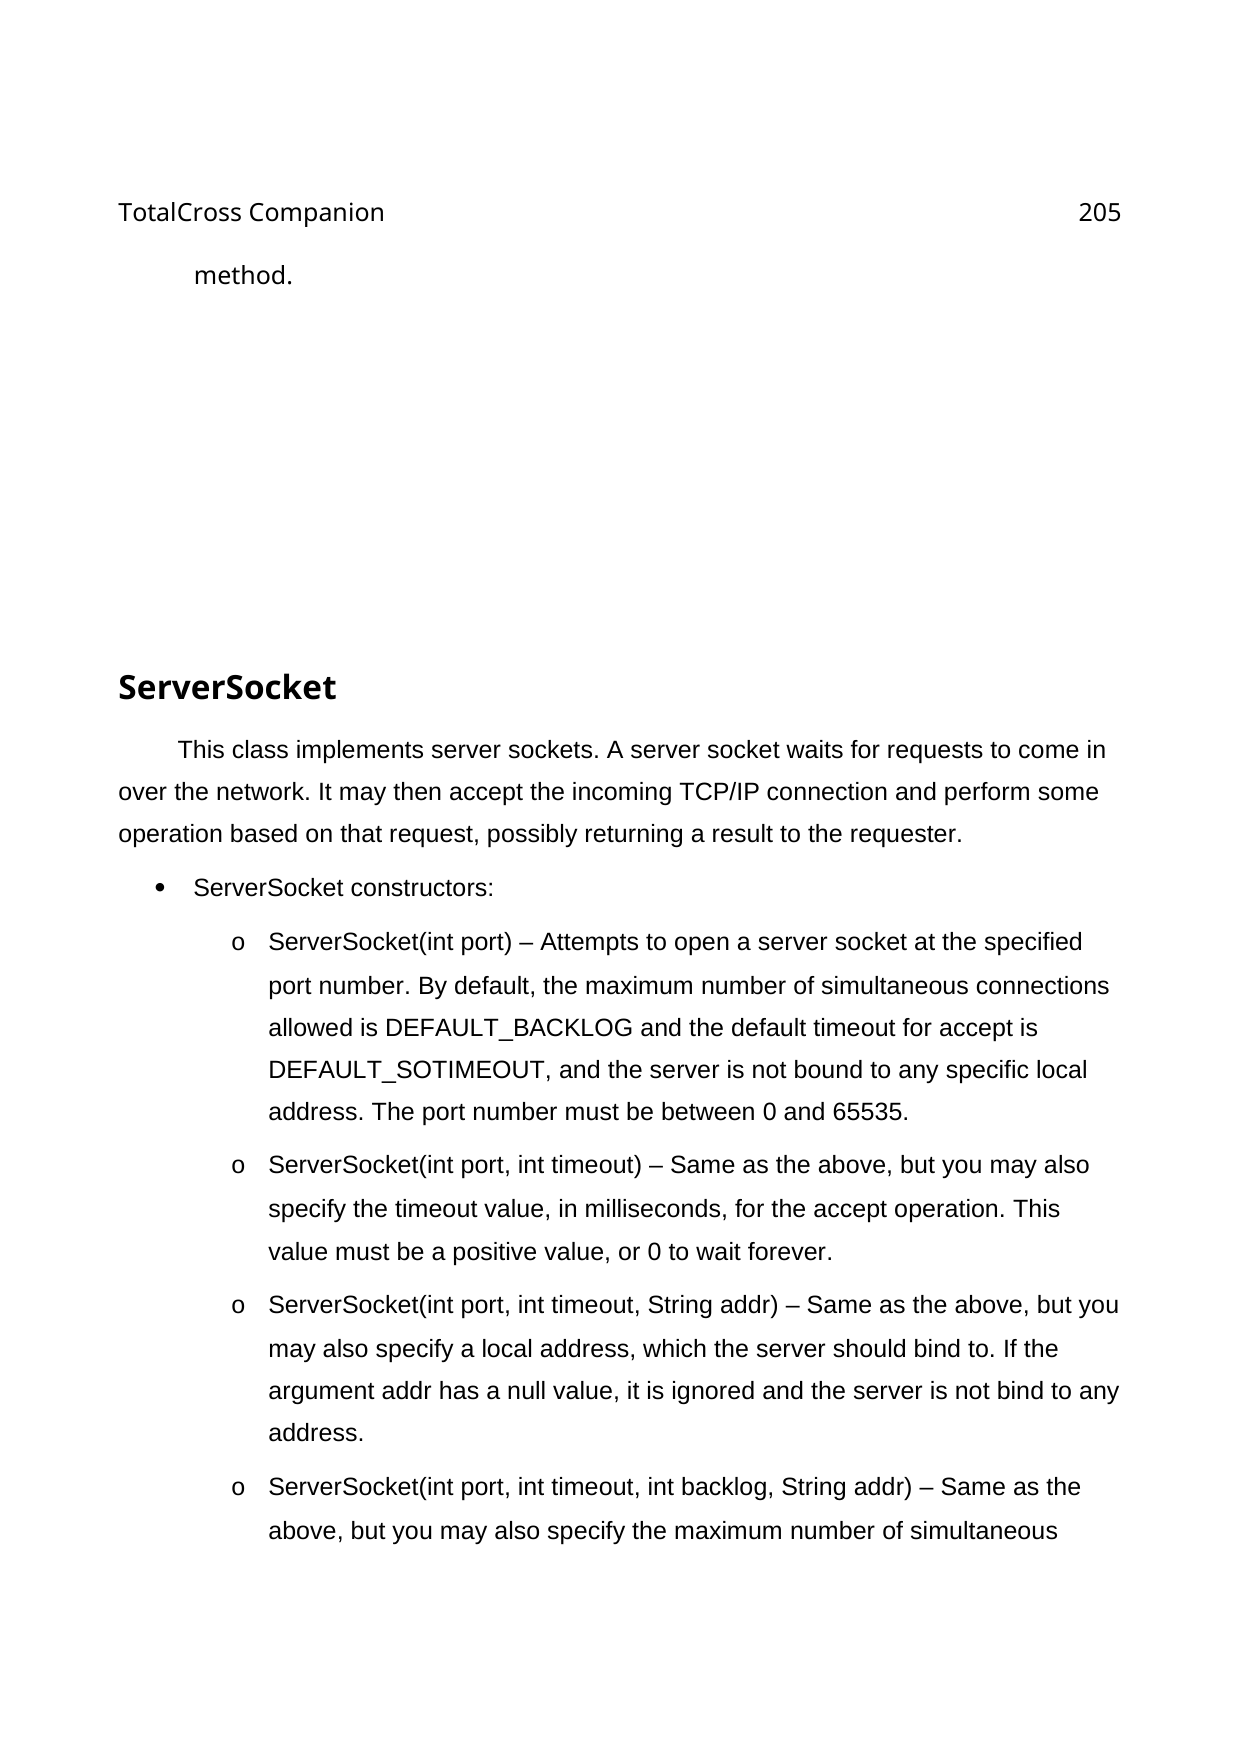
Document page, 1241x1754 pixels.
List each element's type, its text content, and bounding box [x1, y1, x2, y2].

list ServerSocket(int port, int timeout, int backlog, String addr) – Same as the above, but you may also specify the maximum number of simultaneous [231, 1473, 1122, 1545]
subtitle ServerSocket [118, 663, 1122, 709]
text This class implements server sockets. A server socket waits for requests to come in over the network. It may then accept the incoming TCP/IP connection and perform some operation based on that request, possibly returning a result to the requester. [118, 736, 1122, 848]
list ServerSocket(int port) – Attempts to open a server socket at the specified port number. By default, the maximum number of simultaneous connections allowed is DEFAULT_BACKLOG and the default timeout for accept is DEFAULT_SOTIMEOUT, and the server is not bound to any specific local address. The port number must be between 0 and 65535. [231, 928, 1122, 1126]
list method. [156, 258, 1122, 292]
list ServerSocket constructors: [156, 874, 1122, 902]
list ServerSocket(int port, int timeout) – Same as the above, but you may also specify the timeout value, in milliseconds, for the accept operation. This value must be a positive value, or 0 to wait forever. [231, 1151, 1122, 1265]
list ServerSocket(int port, int timeout, String addr) – Same as the above, but you may also specify a local address, which the server should bind to. If the argument addr has a null value, it is ignored and the server is not bind to any address. [231, 1291, 1122, 1447]
